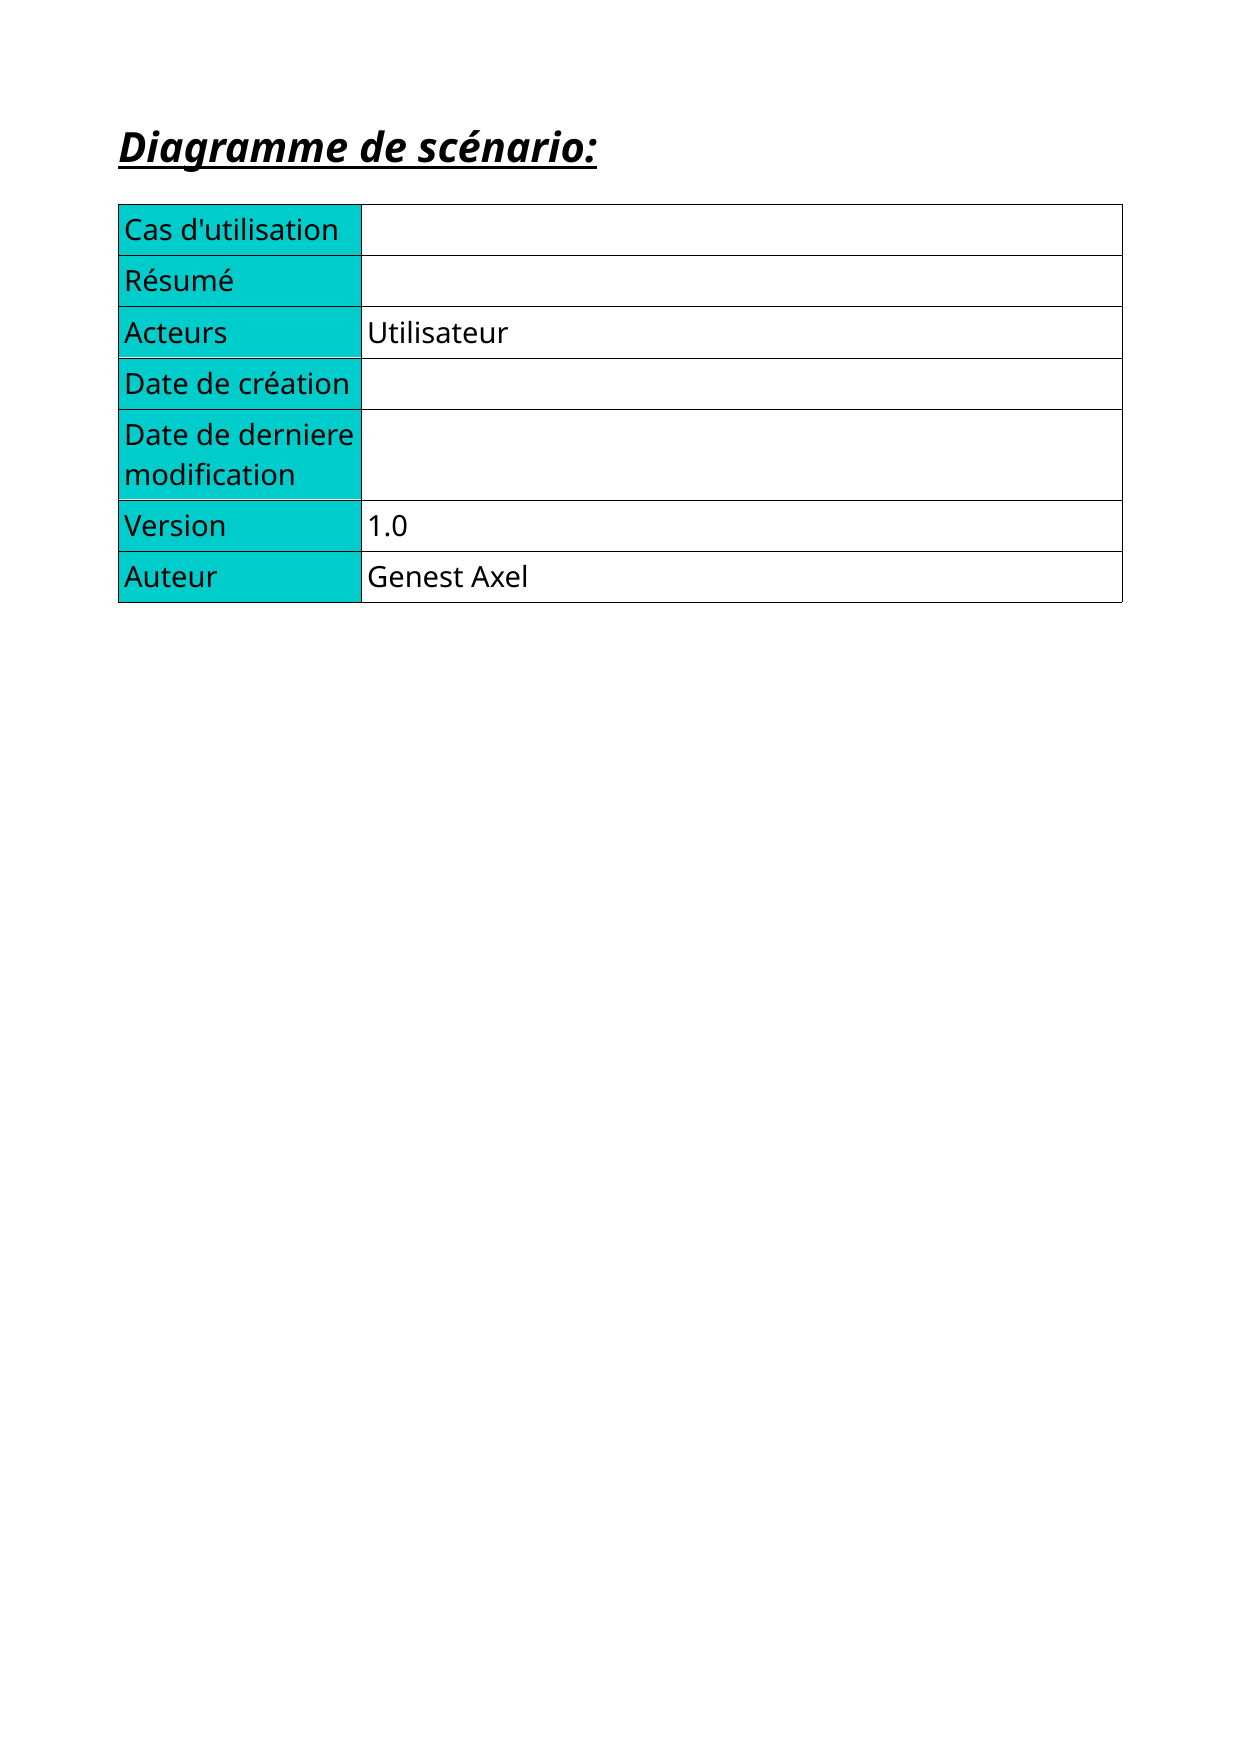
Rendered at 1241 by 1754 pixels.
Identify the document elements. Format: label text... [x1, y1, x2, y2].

table_header [362, 205, 1122, 255]
table_cell Acteurs [119, 307, 361, 357]
table_cell Date de création [119, 359, 361, 409]
table_cell 1.0 [362, 501, 1122, 551]
table_cell Genest Axel [362, 552, 1122, 602]
table_cell Auteur [119, 552, 361, 602]
table_header Cas d'utilisation [119, 205, 361, 255]
table_cell Version [119, 501, 361, 551]
text Diagramme de scénario: [118, 118, 1122, 175]
table_cell Résumé [119, 256, 361, 306]
table_cell [362, 359, 1122, 409]
table_cell [362, 256, 1122, 306]
table_cell [362, 410, 1122, 499]
table_cell Utilisateur [362, 307, 1122, 357]
table_cell Date de derniere modification [119, 410, 361, 499]
